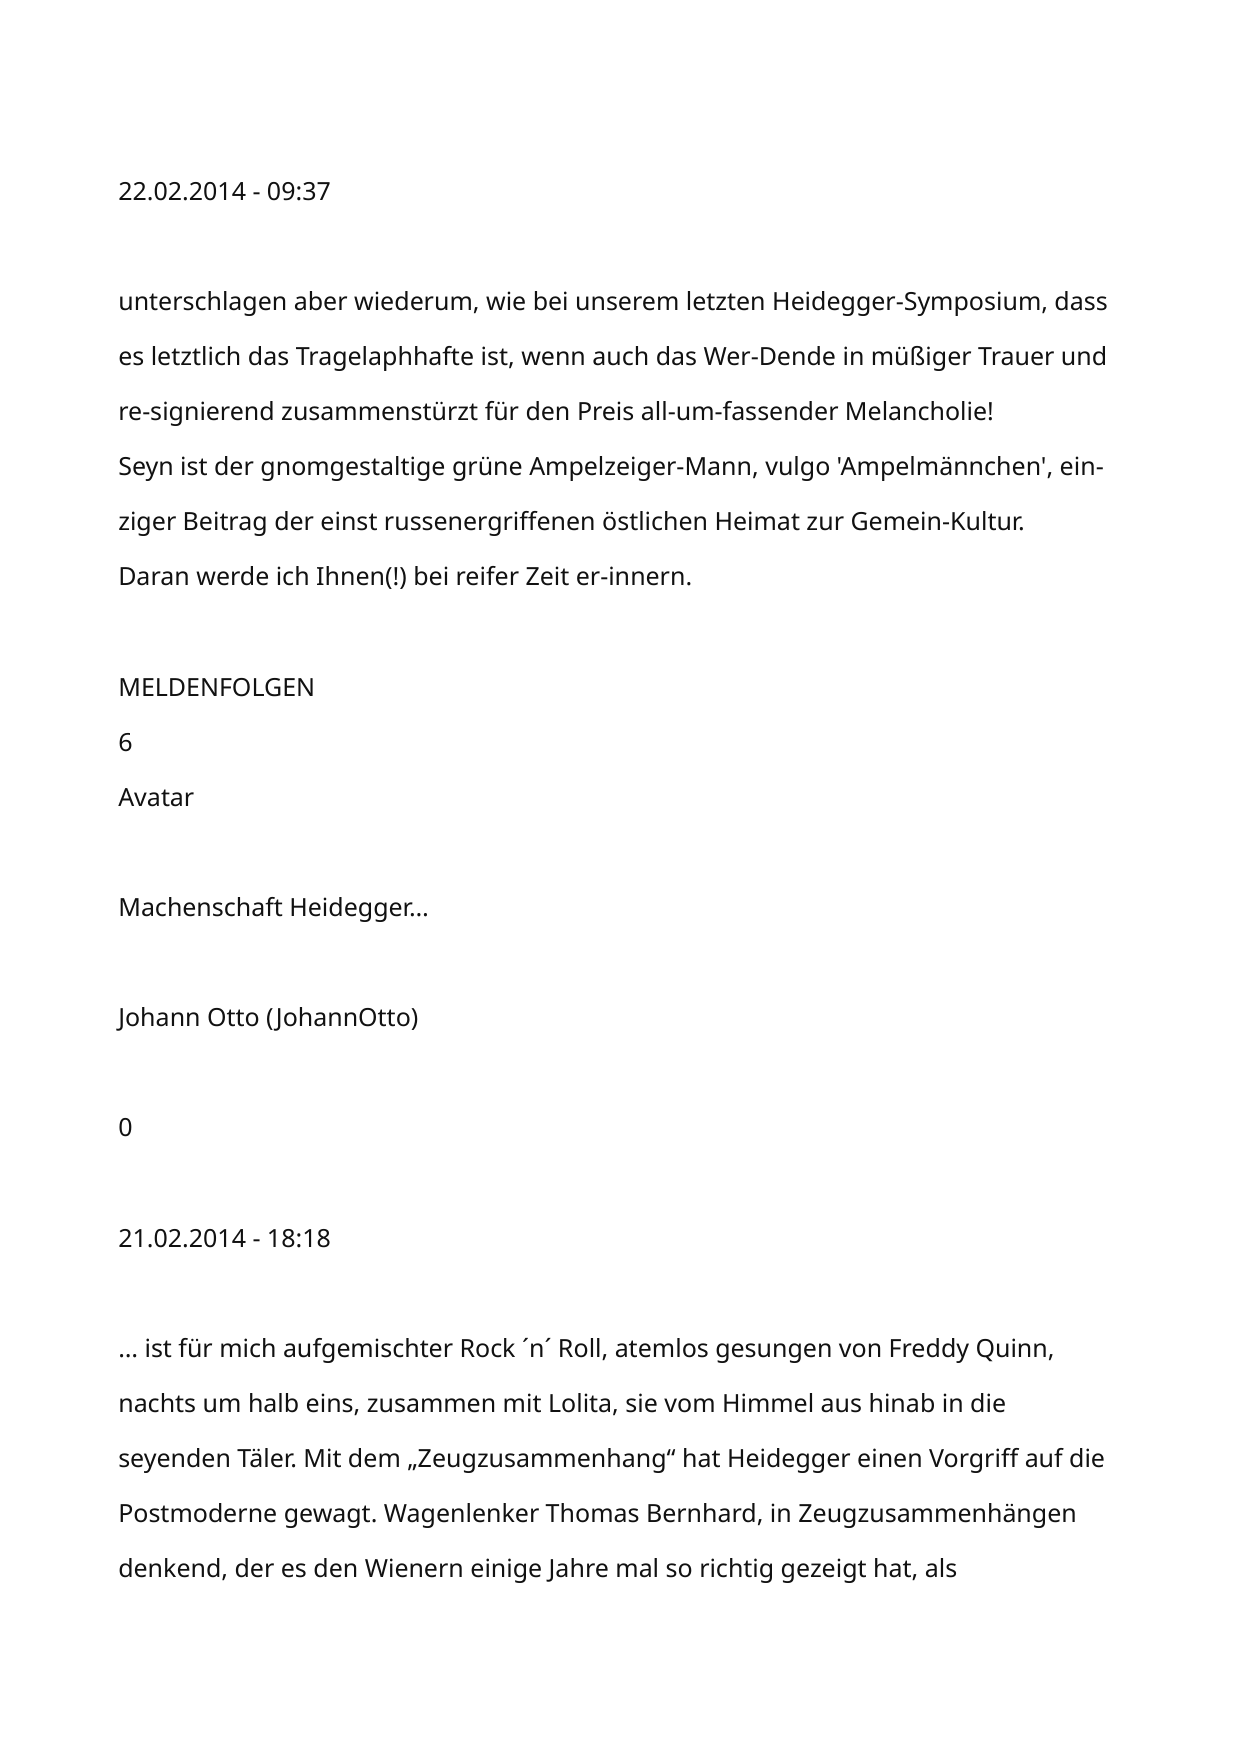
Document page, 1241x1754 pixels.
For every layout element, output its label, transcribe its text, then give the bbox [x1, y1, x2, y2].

text … ist für mich aufgemischter Rock ´n´ Roll, atemlos gesungen von Freddy Quinn, nachts um halb eins, zusammen mit Lolita, sie vom Himmel aus hinab in die seyenden Täler. Mit dem „Zeugzusammenhang“ hat Heidegger einen Vorgriff auf die Postmoderne gewagt. Wagenlenker Thomas Bernhard, in Zeugzusammenhängen denkend, der es den Wienern einige Jahre mal so richtig gezeigt hat, als [118, 1330, 1122, 1585]
text MELDENFOLGEN [118, 669, 1122, 703]
text 6 [118, 724, 1122, 758]
text Daran werde ich Ihnen(!) bei reifer Zeit er-innern. [118, 559, 1122, 593]
text 21.02.2014 - 18:18 [118, 1220, 1122, 1254]
text 22.02.2014 - 09:37 [118, 173, 1122, 207]
text 0 [118, 1110, 1122, 1144]
text Machenschaft Heidegger… [118, 889, 1122, 924]
text Seyn ist der gnomgestaltige grüne Ampelzeiger-Mann, vulgo 'Ampelmännchen', ein-ziger Beitrag der einst russenergriffenen östlichen Heimat zur Gemein-Kultur. [118, 449, 1122, 538]
text Avatar [118, 779, 1122, 813]
text Johann Otto (JohannOtto) [118, 1000, 1122, 1034]
text unterschlagen aber wiederum, wie bei unserem letzten Heidegger-Symposium, dass es letztlich das Tragelaphhafte ist, wenn auch das Wer-Dende in müßiger Trauer und re-signierend zusammenstürzt für den Preis all-um-fassender Melancholie! [118, 283, 1122, 428]
